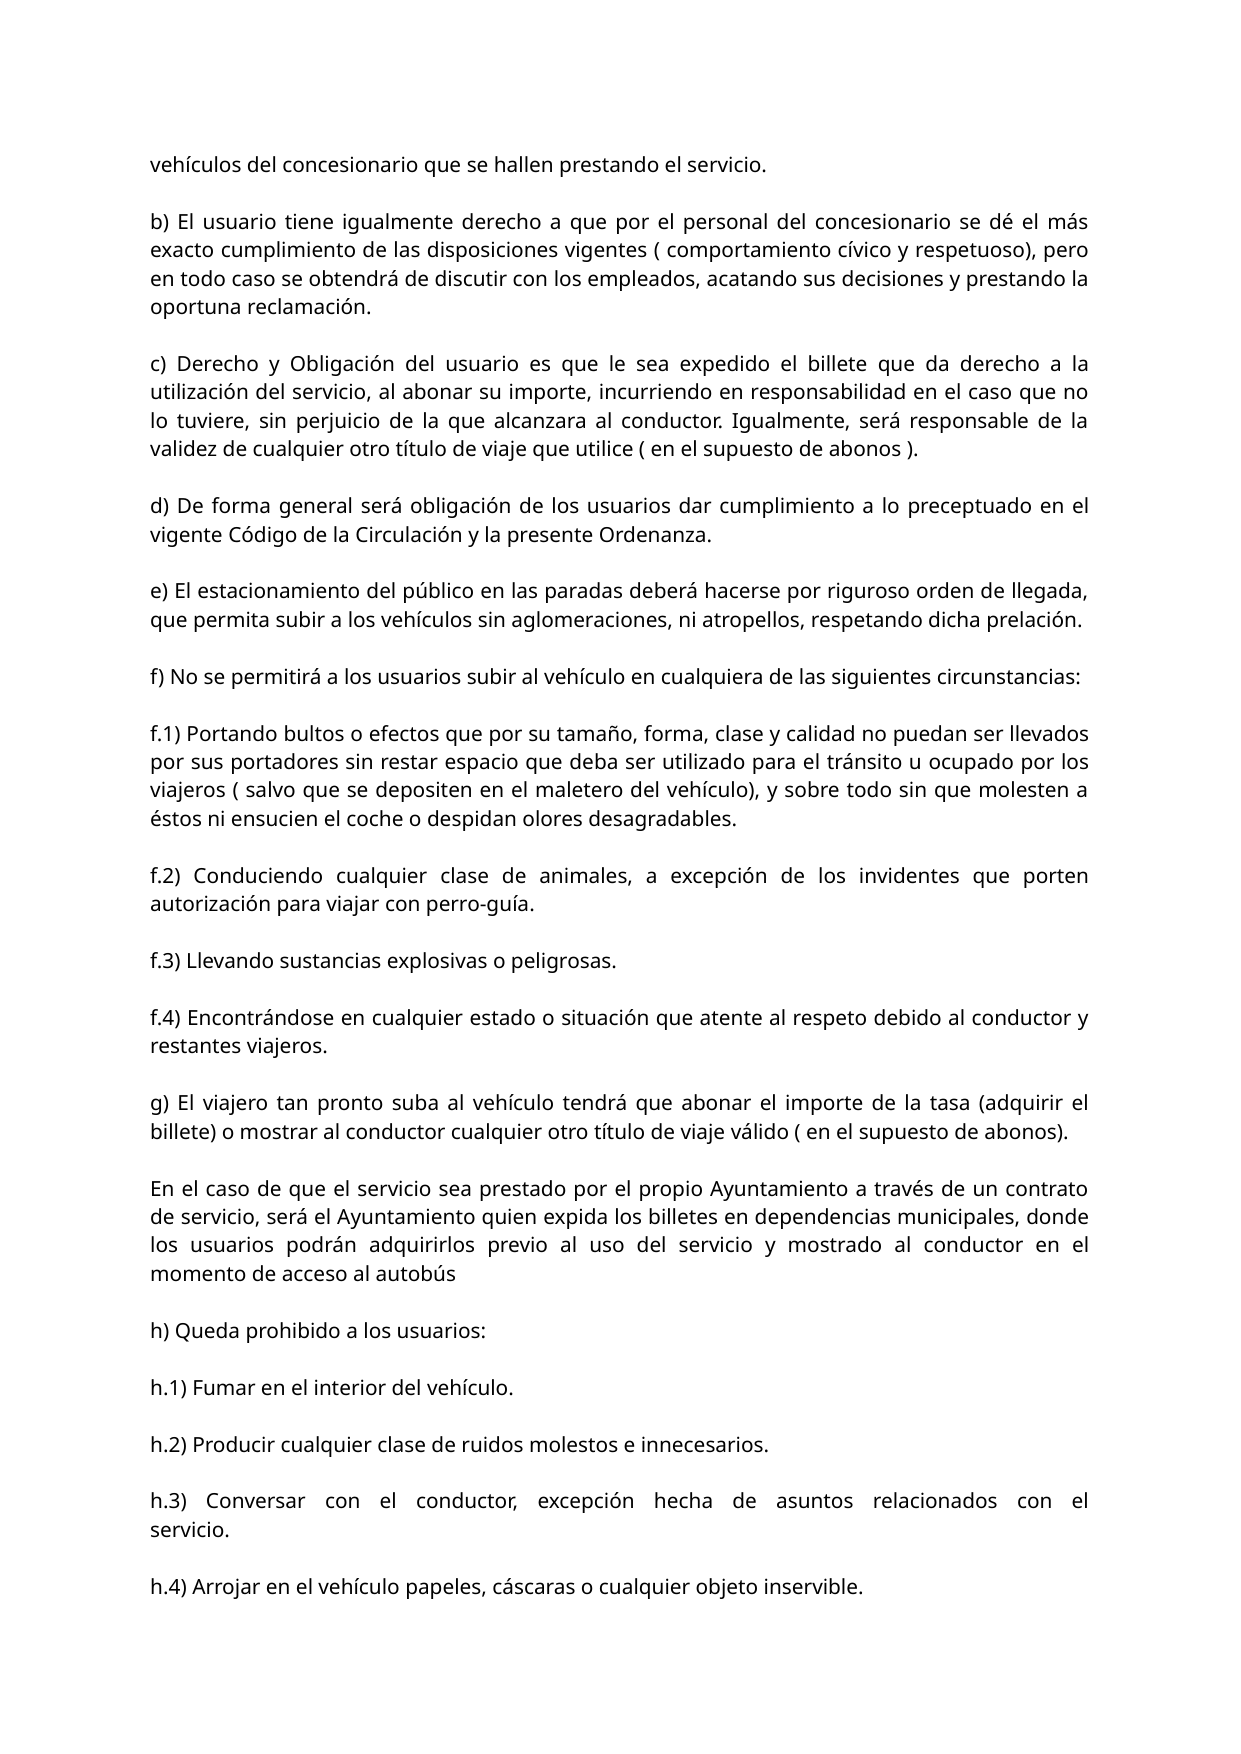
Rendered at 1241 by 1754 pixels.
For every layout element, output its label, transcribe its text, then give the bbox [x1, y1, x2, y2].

text h.1) Fumar en el interior del vehículo. [150, 1373, 1090, 1401]
text h.3) Conversar con el conductor, excepción hecha de asuntos relacionados con el servicio. [150, 1487, 1090, 1543]
text h.2) Producir cualquier clase de ruidos molestos e innecesarios. [150, 1430, 1090, 1458]
text En el caso de que el servicio sea prestado por el propio Ayuntamiento a través de un contrato de servicio, será el Ayuntamiento quien expida los billetes en dependencias municipales, donde los usuarios podrán adquirirlos previo al uso del servicio y mostrado al conductor en el momento de acceso al autobús [150, 1174, 1090, 1287]
text e) El estacionamiento del público en las paradas deberá hacerse por riguroso orden de llegada, que permita subir a los vehículos sin aglomeraciones, ni atropellos, respetando dicha prelación. [150, 577, 1090, 633]
text g) El viajero tan pronto suba al vehículo tendrá que abonar el importe de la tasa (adquirir el billete) o mostrar al conductor cualquier otro título de viaje válido ( en el supuesto de abonos). [150, 1088, 1090, 1145]
text f) No se permitirá a los usuarios subir al vehículo en cualquiera de las siguientes circunstancias: [150, 662, 1090, 690]
text h.4) Arrojar en el vehículo papeles, cáscaras o cualquier objeto inservible. [150, 1572, 1090, 1600]
text c) Derecho y Obligación del usuario es que le sea expedido el billete que da derecho a la utilización del servicio, al abonar su importe, incurriendo en responsabilidad en el caso que no lo tuviere, sin perjuicio de la que alcanzara al conductor. Igualmente, será responsable de la validez de cualquier otro título de viaje que utilice ( en el supuesto de abonos ). [150, 349, 1090, 463]
text b) El usuario tiene igualmente derecho a que por el personal del concesionario se dé el más exacto cumplimiento de las disposiciones vigentes ( comportamiento cívico y respetuoso), pero en todo caso se obtendrá de discutir con los empleados, acatando sus decisiones y prestando la oportuna reclamación. [150, 207, 1090, 321]
text f.4) Encontrándose en cualquier estado o situación que atente al respeto debido al conductor y restantes viajeros. [150, 1003, 1090, 1060]
text f.2) Conduciendo cualquier clase de animales, a excepción de los invidentes que porten autorización para viajar con perro-guía. [150, 861, 1090, 918]
text d) De forma general será obligación de los usuarios dar cumplimiento a lo preceptuado en el vigente Código de la Circulación y la presente Ordenanza. [150, 491, 1090, 548]
text f.3) Llevando sustancias explosivas o peligrosas. [150, 946, 1090, 975]
text f.1) Portando bultos o efectos que por su tamaño, forma, clase y calidad no puedan ser llevados por sus portadores sin restar espacio que deba ser utilizado para el tránsito u ocupado por los viajeros ( salvo que se depositen en el maletero del vehículo), y sobre todo sin que molesten a éstos ni ensucien el coche o despidan olores desagradables. [150, 719, 1090, 832]
text vehículos del concesionario que se hallen prestando el servicio. [150, 150, 1090, 178]
text h) Queda prohibido a los usuarios: [150, 1316, 1090, 1344]
